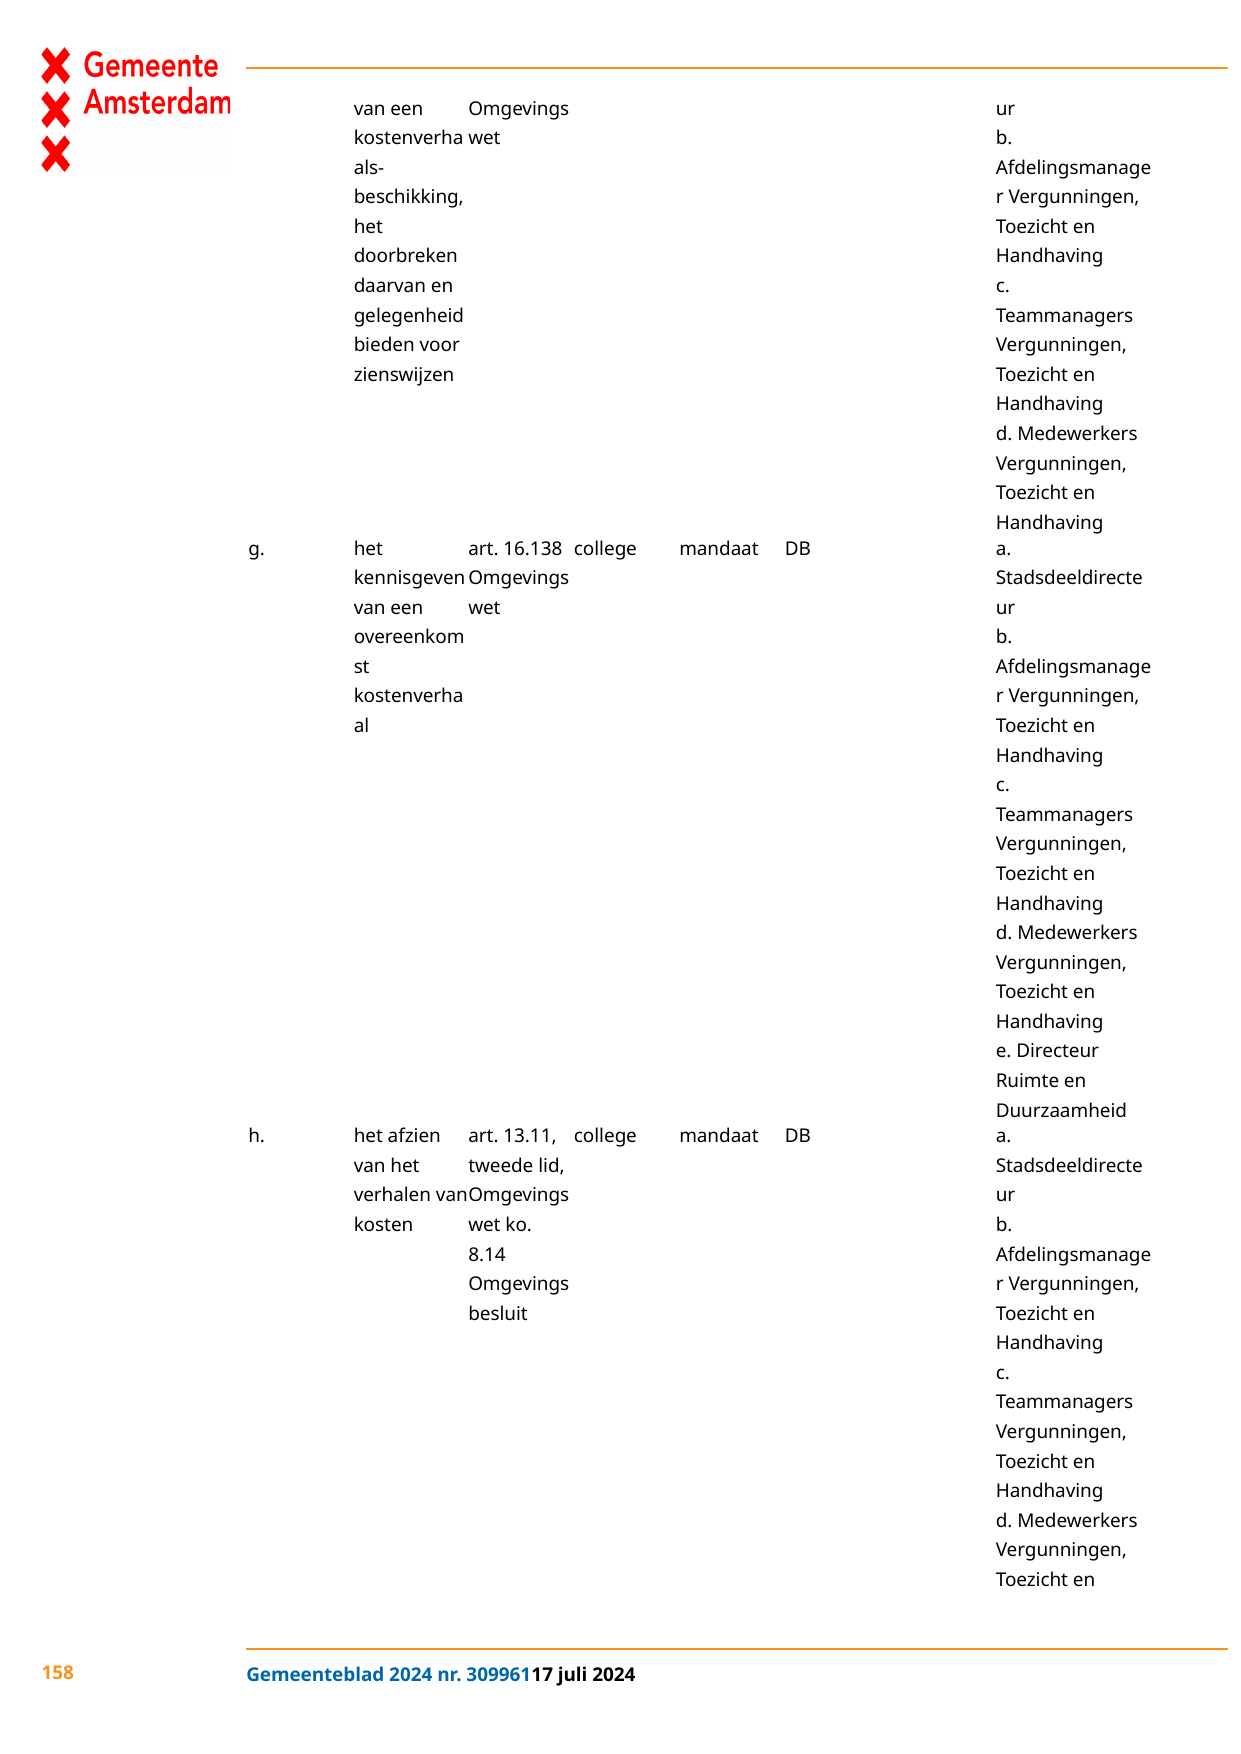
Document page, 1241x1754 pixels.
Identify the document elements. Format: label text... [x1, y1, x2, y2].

table_cell g. [248, 535, 353, 1122]
table_cell college [574, 1123, 679, 1592]
table_cell [890, 1123, 996, 1592]
table_cell a. Stadsdeeldirecteur b. Afdelingsmanager Vergunningen, Toezicht en Handhaving c. Teammanagers Vergunningen, Toezicht en Handhaving d. Medewerkers Vergunningen, Toezicht en [996, 1123, 1152, 1592]
table_cell art. 13.11, tweede lid, Omgevingswet ko. 8.14 Omgevingsbesluit [468, 1123, 574, 1592]
table_cell [679, 95, 784, 535]
table_cell het kennisgeven van een overeenkomst kostenverhaal [354, 535, 468, 1122]
table_cell DB [785, 535, 890, 1122]
table_cell [890, 95, 996, 535]
table_cell a. Stadsdeeldirecteur b. Afdelingsmanager Vergunningen, Toezicht en Handhaving c. Teammanagers Vergunningen, Toezicht en Handhaving d. Medewerkers Vergunningen, Toezicht en Handhaving e. Directeur Ruimte en Duurzaamheid [996, 535, 1152, 1122]
table_cell h. [248, 1123, 353, 1592]
table_cell [574, 95, 679, 535]
table_cell [890, 535, 996, 1122]
table_cell [785, 95, 890, 535]
table_cell art. 16.138 Omgevingswet [468, 535, 574, 1122]
table_cell het afzien van het verhalen van kosten [354, 1123, 468, 1592]
table_cell mandaat [679, 1123, 784, 1592]
table_cell ur b. Afdelingsmanager Vergunningen, Toezicht en Handhaving c. Teammanagers Vergunningen, Toezicht en Handhaving d. Medewerkers Vergunningen, Toezicht en Handhaving [996, 95, 1152, 535]
table_cell mandaat [679, 535, 784, 1122]
table_cell van een kostenverhaals-beschikking, het doorbreken daarvan en gelegenheid bieden voor zienswijzen [354, 95, 468, 535]
table_cell DB [785, 1123, 890, 1592]
table_cell Omgevingswet [468, 95, 574, 535]
table_cell [248, 95, 353, 535]
picture [41, 47, 231, 172]
table_cell college [574, 535, 679, 1122]
